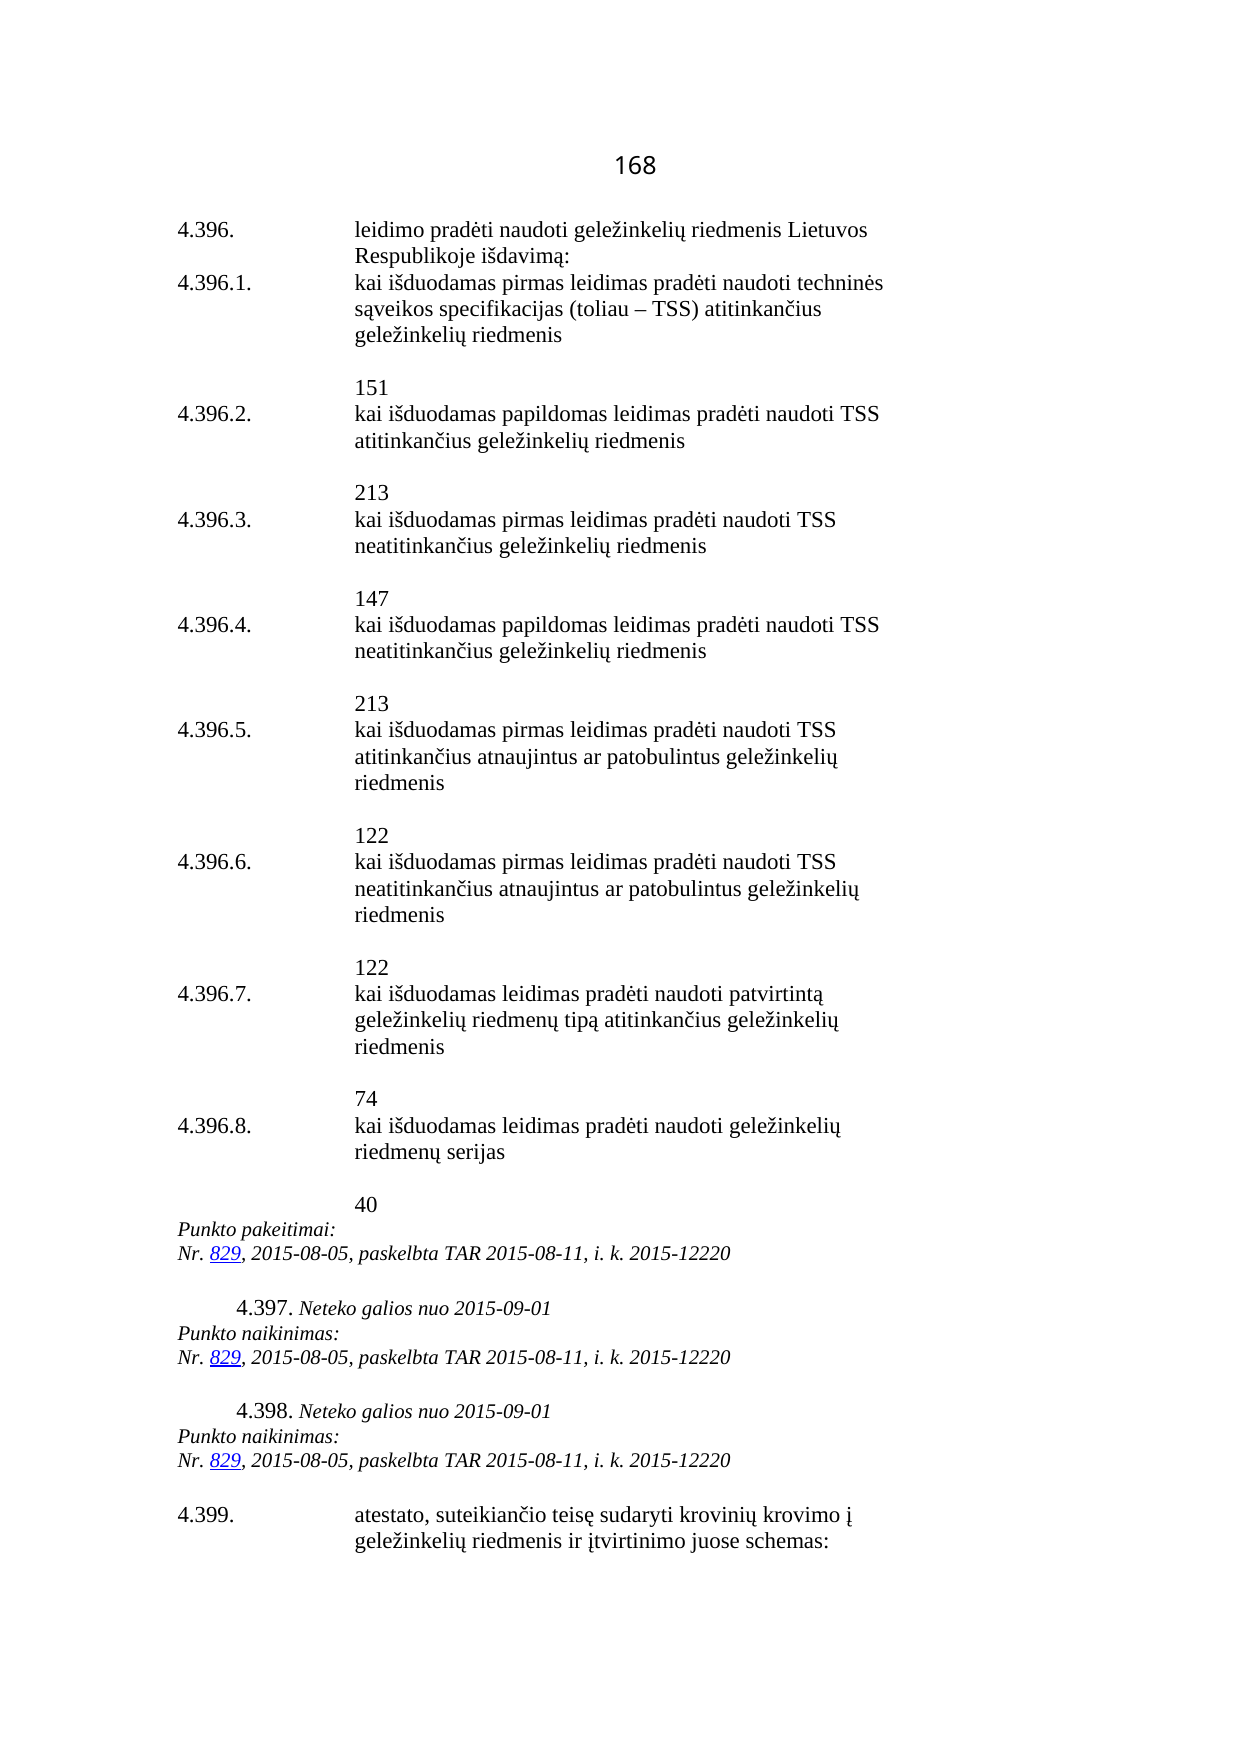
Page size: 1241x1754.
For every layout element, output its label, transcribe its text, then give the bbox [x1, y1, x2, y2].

text 4.396.7. kai išduodamas leidimas pradėti naudoti patvirtintą [177, 980, 945, 1006]
text 4.396.3. kai išduodamas pirmas leidimas pradėti naudoti TSS [177, 506, 945, 532]
text 4.399. atestato, suteikiančio teisę sudaryti krovinių krovimo į [177, 1501, 945, 1527]
text atitinkančius atnaujintus ar patobulintus geležinkelių [354, 743, 945, 769]
text Punkto pakeitimai: [177, 1217, 1093, 1241]
text 4.398. Neteko galios nuo 2015-09-01 [177, 1397, 1093, 1424]
text 4.396.4. kai išduodamas papildomas leidimas pradėti naudoti TSS [177, 611, 945, 637]
text 4.396.2. kai išduodamas papildomas leidimas pradėti naudoti TSS [177, 400, 945, 427]
text 4.396.1. kai išduodamas pirmas leidimas pradėti naudoti techninės [177, 268, 945, 295]
text Nr. 829, 2015-08-05, paskelbta TAR 2015-08-11, i. k. 2015-12220 [177, 1344, 1093, 1369]
text riedmenų serijas 40 [354, 1138, 945, 1217]
text 4.396.8. kai išduodamas leidimas pradėti naudoti geležinkelių [177, 1112, 945, 1138]
text Punkto naikinimas: [177, 1321, 1093, 1344]
text neatitinkančius geležinkelių riedmenis 213 [354, 637, 945, 717]
text riedmenis 122 [354, 769, 945, 848]
text sąveikos specifikacijas (toliau – TSS) atitinkančius [354, 295, 945, 321]
text Nr. 829, 2015-08-05, paskelbta TAR 2015-08-11, i. k. 2015-12220 [177, 1448, 1093, 1472]
text 4.396.5. kai išduodamas pirmas leidimas pradėti naudoti TSS [177, 717, 945, 743]
text riedmenis 74 [354, 1033, 945, 1112]
text 4.396. leidimo pradėti naudoti geležinkelių riedmenis Lietuvos [177, 216, 945, 242]
text atitinkančius geležinkelių riedmenis 213 [354, 427, 945, 506]
text Punkto naikinimas: [177, 1424, 1093, 1448]
text Nr. 829, 2015-08-05, paskelbta TAR 2015-08-11, i. k. 2015-12220 [177, 1241, 1093, 1265]
text geležinkelių riedmenų tipą atitinkančius geležinkelių [354, 1006, 945, 1033]
text neatitinkančius atnaujintus ar patobulintus geležinkelių [354, 875, 945, 901]
text geležinkelių riedmenis 151 [354, 321, 945, 400]
text 4.396.6. kai išduodamas pirmas leidimas pradėti naudoti TSS [177, 848, 945, 875]
text neatitinkančius geležinkelių riedmenis 147 [354, 532, 945, 611]
text geležinkelių riedmenis ir įtvirtinimo juose schemas: [354, 1527, 945, 1553]
text riedmenis 122 [354, 901, 945, 980]
text 4.397. Neteko galios nuo 2015-09-01 [177, 1294, 1093, 1321]
text Respublikoje išdavimą: [354, 242, 945, 268]
